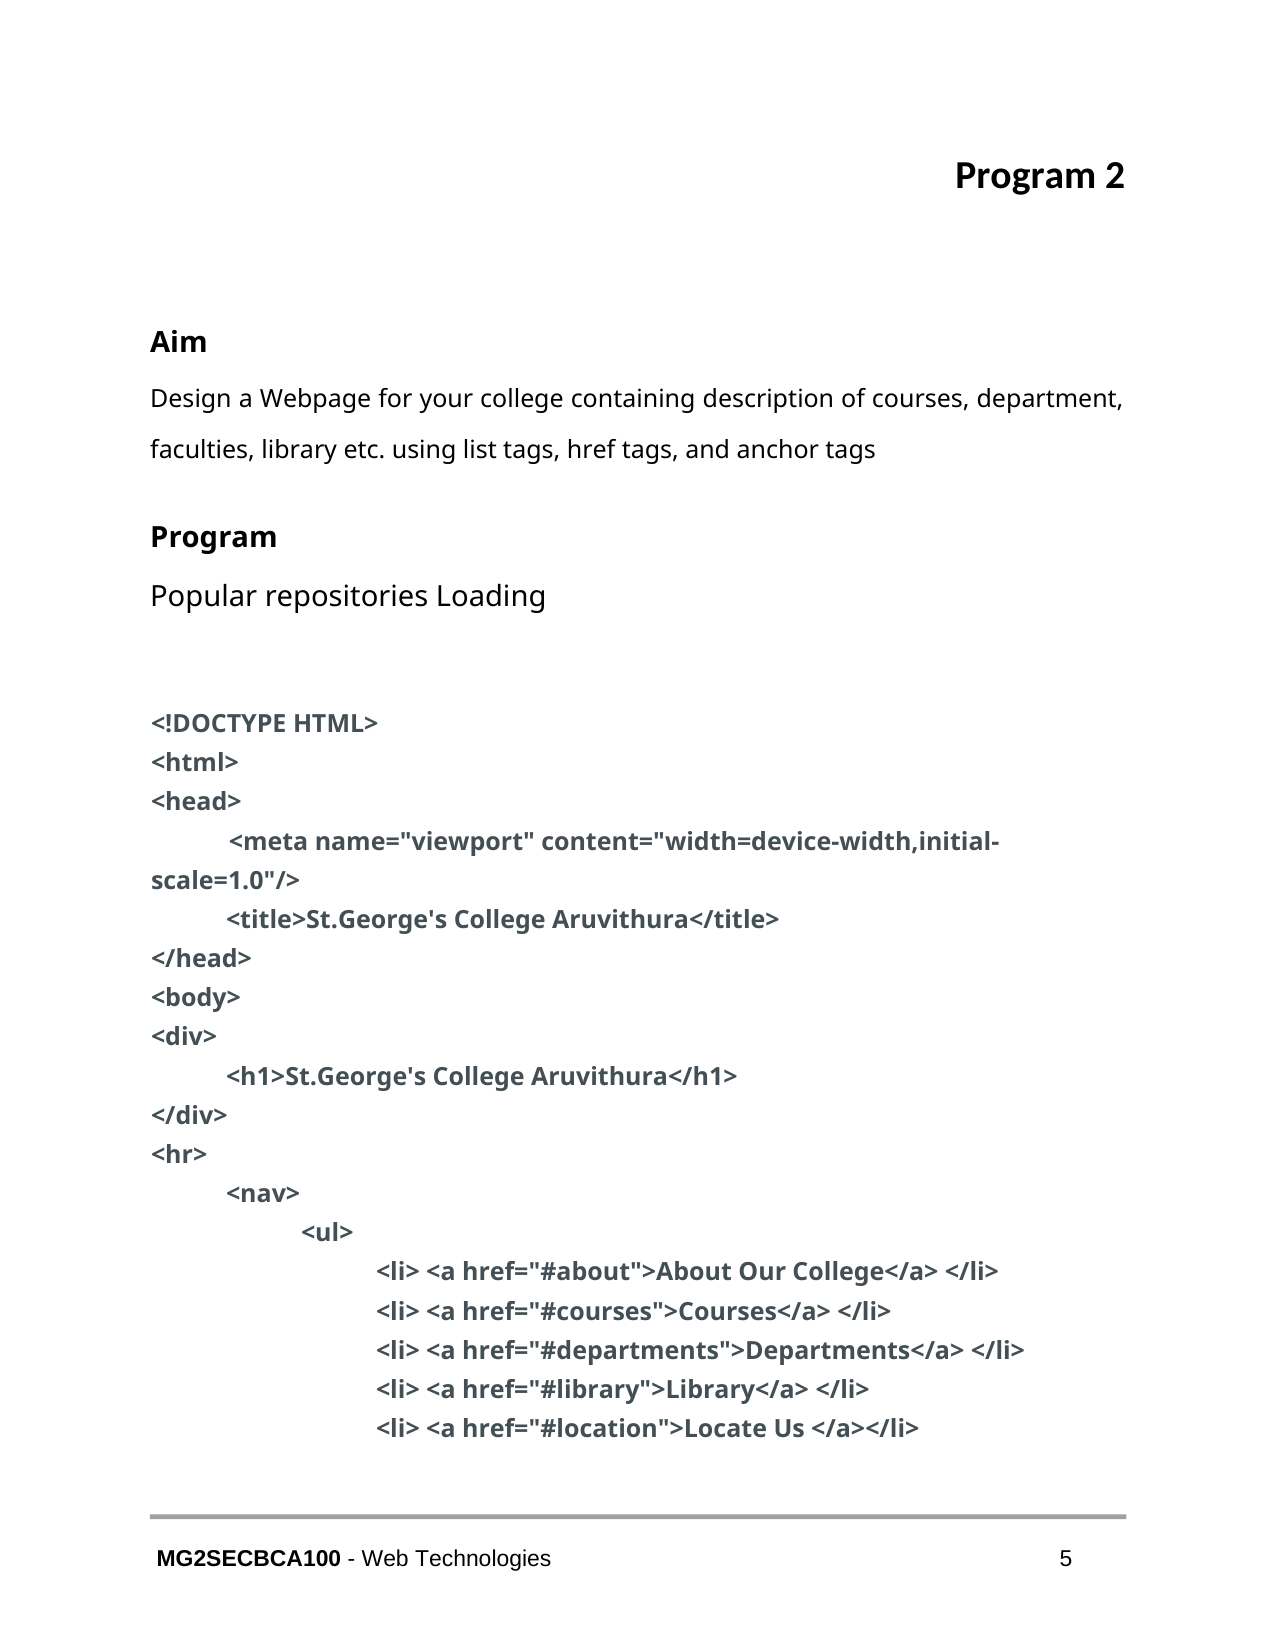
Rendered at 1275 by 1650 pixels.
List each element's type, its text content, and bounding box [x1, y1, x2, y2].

text Program 2 [225, 150, 1125, 198]
subtitle Popular repositories Loading [150, 575, 1125, 615]
table_header <!DOCTYPE HTML> <html> <head> <meta name="viewport" content="width=device-width,initial-scale=1.0"/> <title>St.George's College Aruvithura</title> </head> <body> <div> <h1>St.George's College Aruvithura</h1> </div> <hr> <nav> <ul> <li> <a href="#about">About Our College</a> </li> <li> <a href="#courses">Courses</a> </li> <li> <a href="#departments">Departments</a> </li> <li> <a href="#library">Library</a> </li> <li> <a href="#location">Locate Us </a></li> [140, 667, 1110, 1449]
text Program [150, 516, 1125, 556]
text Aim [150, 321, 1125, 361]
text Design‬ ‭a‬ ‭Webpage‬ ‭for‬ ‭your‬ ‭college‬ ‭containing‬ ‭description‬ ‭of‬ ‭courses,‬ department, faculties, library etc. using list tags, href tags, and anchor tags [150, 381, 1125, 466]
